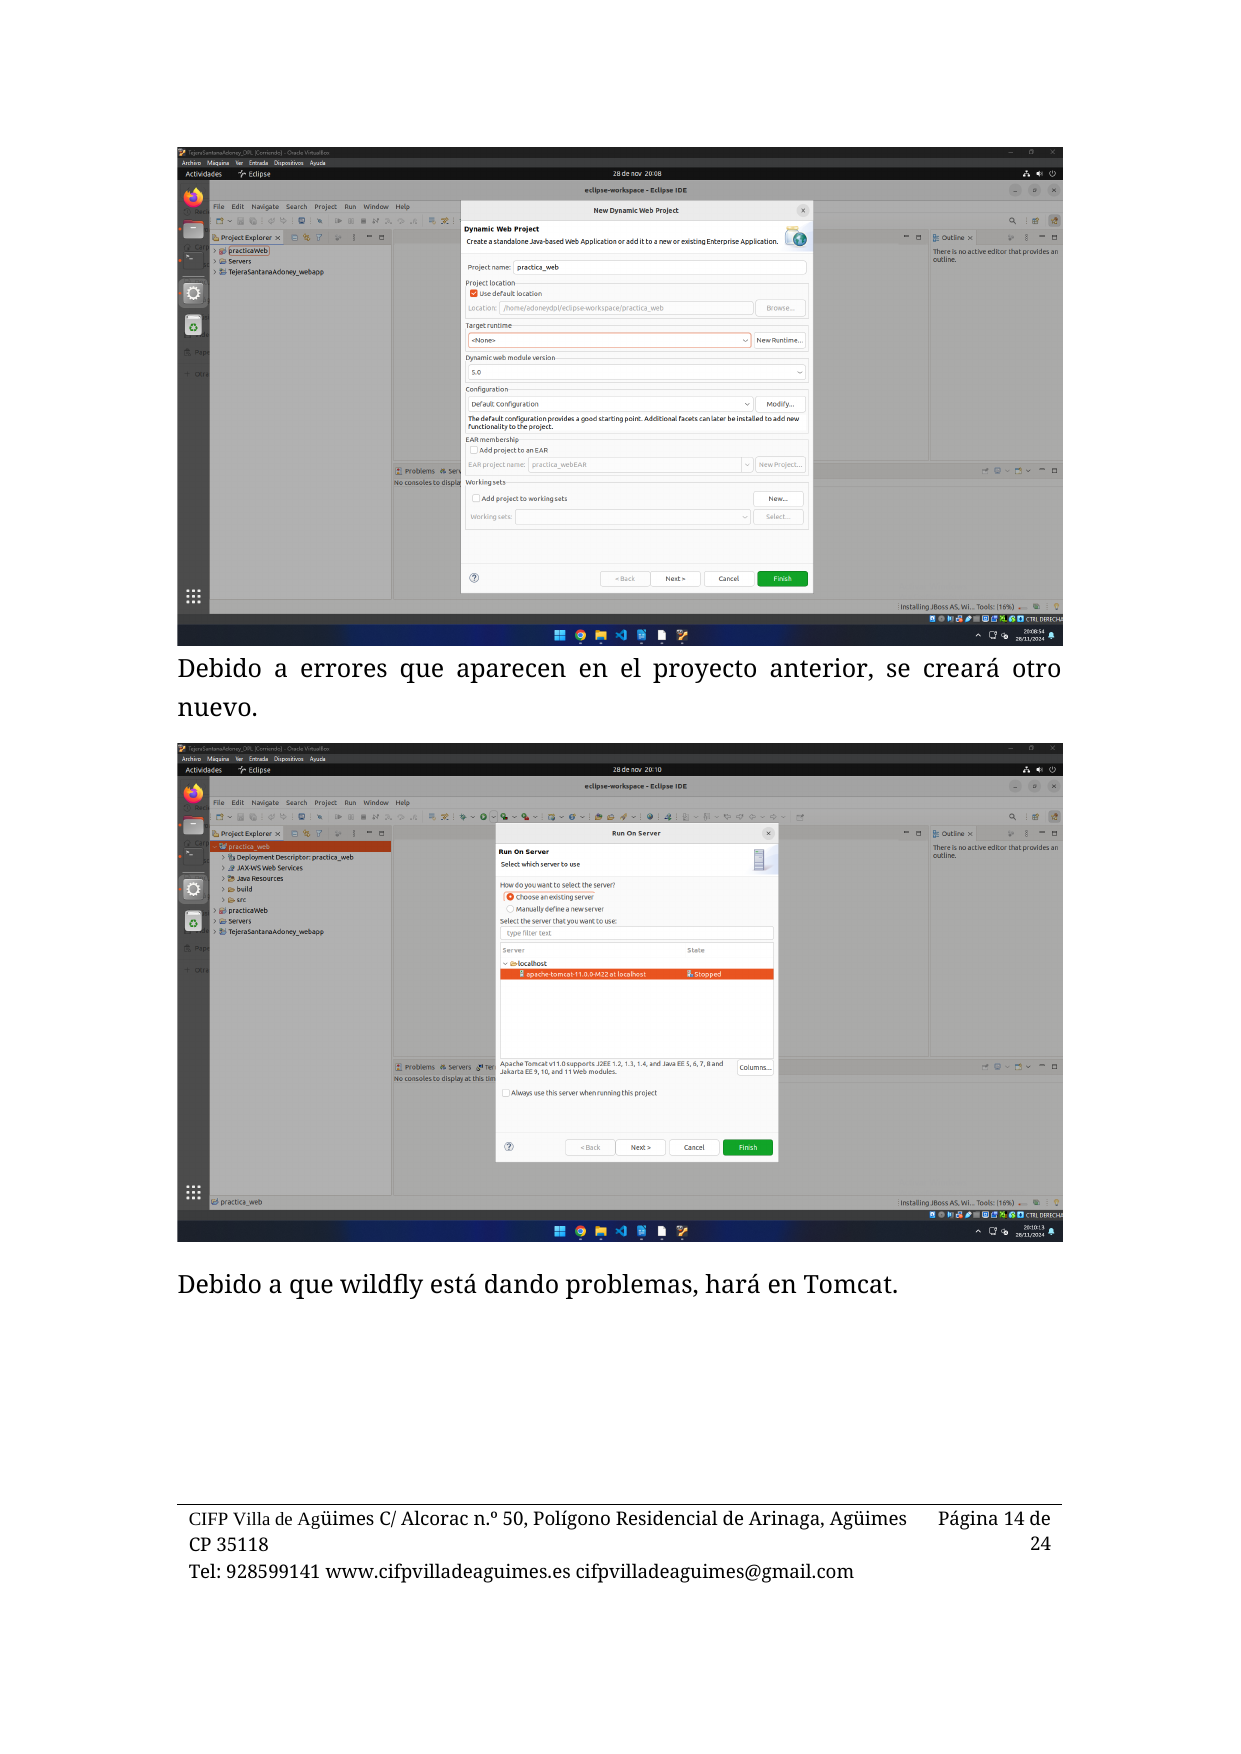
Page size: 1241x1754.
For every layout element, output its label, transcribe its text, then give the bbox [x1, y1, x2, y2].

picture [177, 743, 1063, 1242]
text Debido a que wildfly está dando problemas, hará en Tomcat. [177, 1242, 1063, 1301]
picture [177, 147, 1063, 646]
text Debido a errores que aparecen en el proyecto anterior, se creará otro nuevo. [177, 646, 1063, 724]
